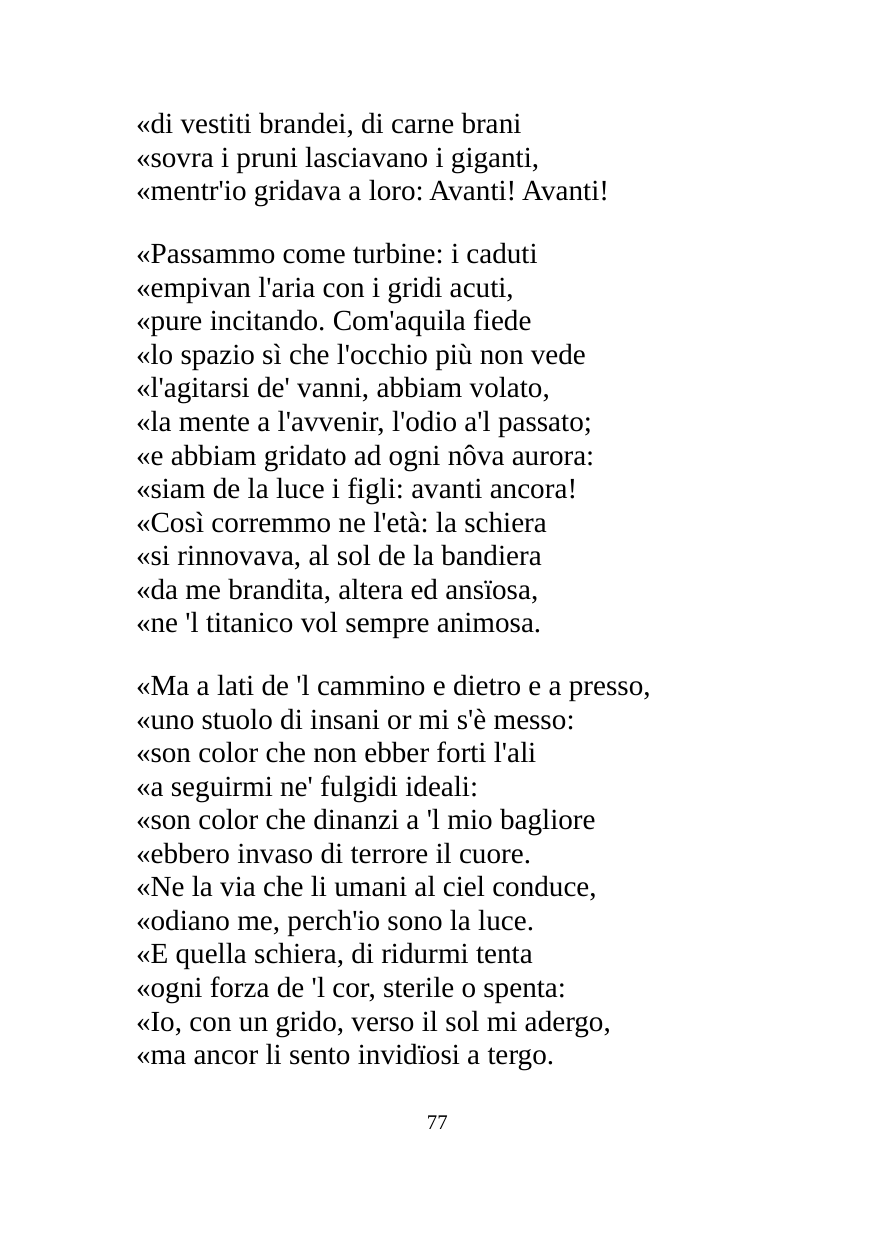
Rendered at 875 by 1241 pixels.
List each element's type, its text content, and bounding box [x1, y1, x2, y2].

text «Ma a lati de 'l cammino e dietro e a presso, «uno stuolo di insani or mi s'è messo: «son color che non ebber forti l'ali «a seguirmi ne' fulgidi ideali: «son color che dinanzi a 'l mio bagliore «ebbero invaso di terrore il cuore. «Ne la via che li umani al ciel conduce, «odiano me, perch'io sono la luce. «E quella schiera, di ridurmi tenta «ogni forza de 'l cor, sterile o spenta: «Io, con un grido, verso il sol mi adergo, «ma ancor li sento invidïosi a tergo. [136, 668, 768, 1071]
text «di vestiti brandei, di carne brani «sovra i pruni lasciavano i giganti, «mentr'io gridava a loro: Avanti! Avanti! [136, 106, 768, 207]
text «Passammo come turbine: i caduti «empivan l'aria con i gridi acuti, «pure incitando. Com'aquila fiede «lo spazio sì che l'occhio più non vede «l'agitarsi de' vanni, abbiam volato, «la mente a l'avvenir, l'odio a'l passato; «e abbiam gridato ad ogni nôva aurora: «siam de la luce i figli: avanti ancora! «Così corremmo ne l'età: la schiera «si rinnovava, al sol de la bandiera «da me brandita, altera ed ansïosa, «ne 'l titanico vol sempre animosa. [136, 236, 768, 639]
